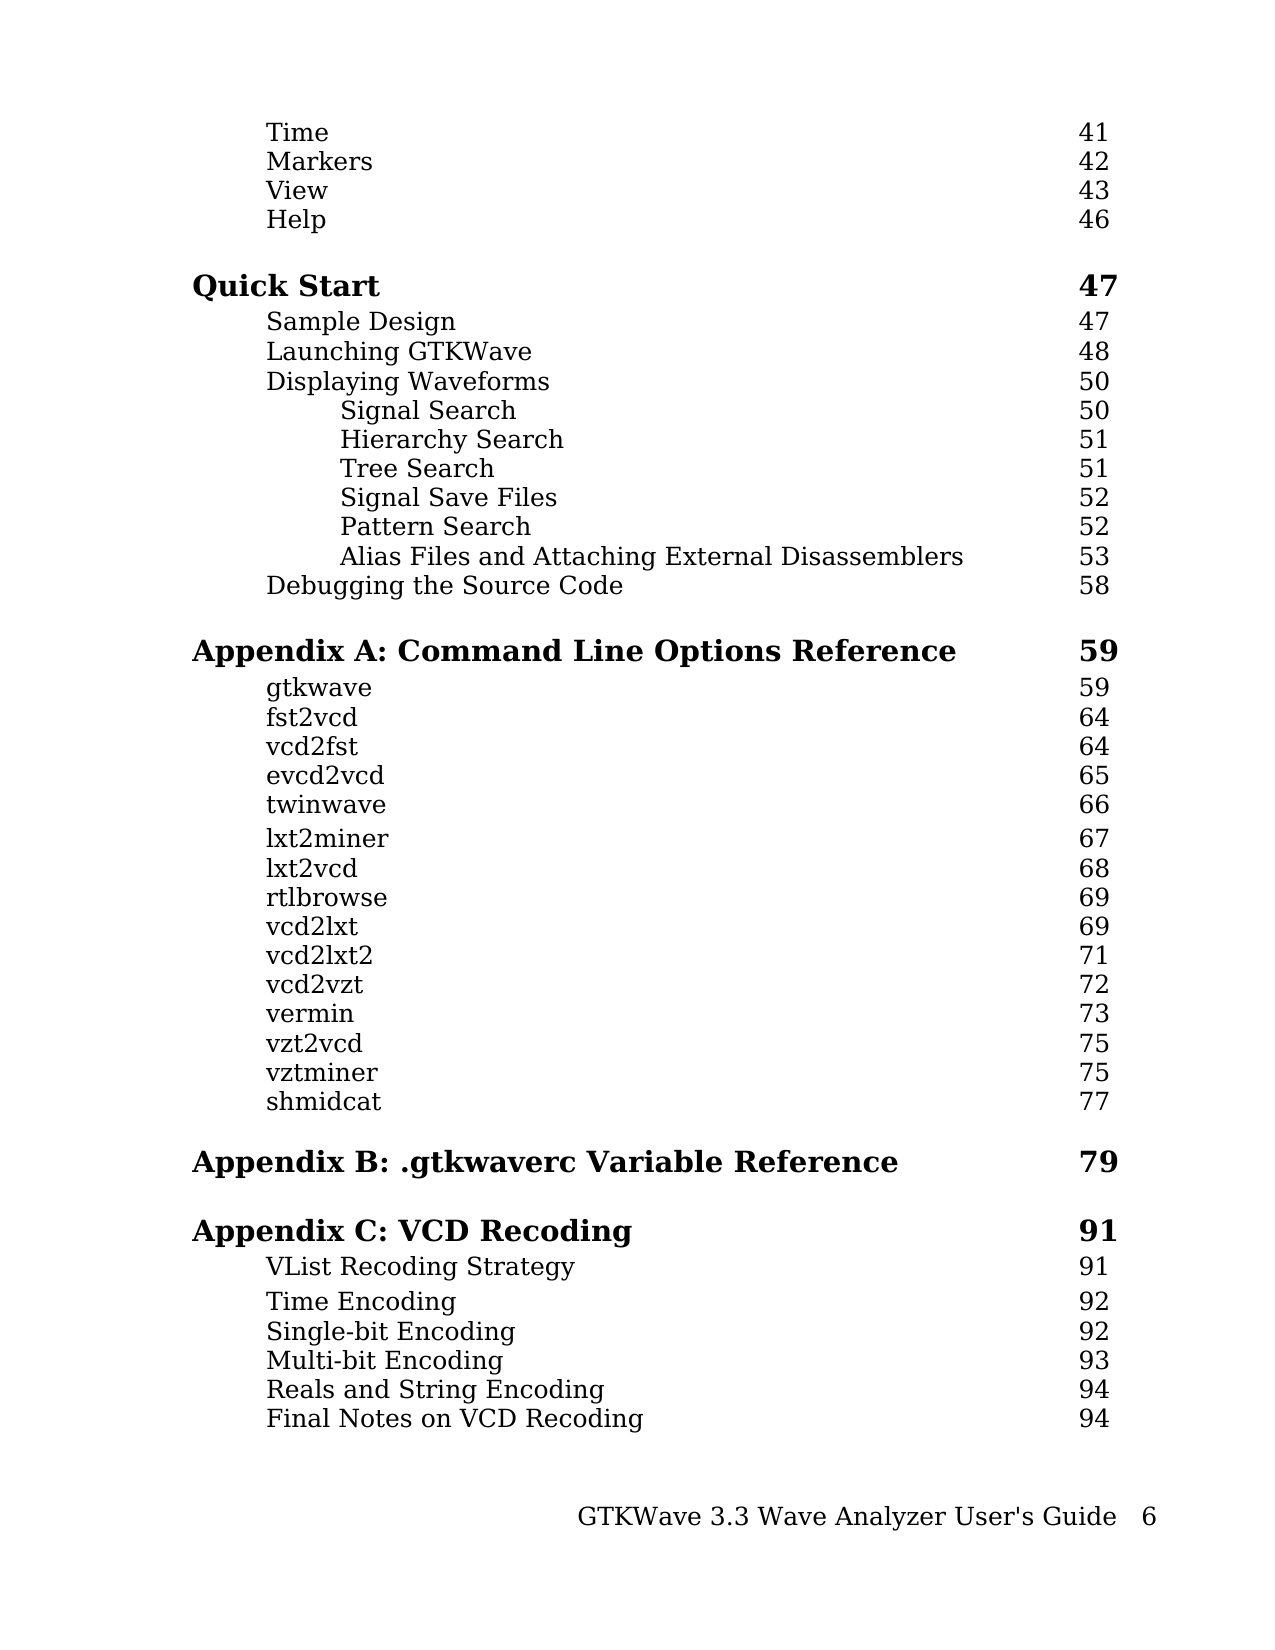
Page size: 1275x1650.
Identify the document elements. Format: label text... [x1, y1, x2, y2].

text Signal Save Files 52 [118, 483, 1157, 513]
text Time Encoding 92 [118, 1283, 1157, 1317]
text Pattern Search 52 [118, 513, 1157, 542]
text Sample Design 47 [118, 303, 1157, 338]
text Reals and String Encoding 94 [118, 1375, 1157, 1404]
text lxt2miner 67 [118, 819, 1157, 854]
text vcd2vzt 72 [118, 971, 1157, 1000]
text Help 46 [118, 206, 1157, 235]
text VList Recoding Strategy 91 [118, 1248, 1157, 1283]
text Final Notes on VCD Recoding 94 [118, 1404, 1157, 1433]
text Time 41 [118, 118, 1157, 147]
text twinwave 66 [118, 790, 1157, 819]
text fst2vcd 64 [118, 703, 1157, 732]
text Markers 42 [118, 147, 1157, 176]
text Hierarchy Search 51 [118, 425, 1157, 454]
text vcd2fst 64 [118, 732, 1157, 761]
text Signal Search 50 [118, 396, 1157, 425]
text Multi-bit Encoding 93 [118, 1346, 1157, 1375]
text Appendix A: Command Line Options Reference 59 [118, 634, 1157, 669]
text Appendix B: .gtkwaverc Variable Reference 79 [118, 1146, 1157, 1180]
text shmidcat 77 [118, 1087, 1157, 1116]
text Quick Start 47 [118, 269, 1157, 303]
text Debugging the Source Code 58 [118, 571, 1157, 600]
text vcd2lxt 69 [118, 912, 1157, 941]
text vcd2lxt2 71 [118, 941, 1157, 971]
text vztminer 75 [118, 1058, 1157, 1087]
text Tree Search 51 [118, 454, 1157, 483]
text Alias Files and Attaching External Disassemblers 53 [118, 542, 1157, 571]
text evcd2vcd 65 [118, 761, 1157, 790]
text Appendix C: VCD Recoding 91 [118, 1214, 1157, 1248]
text rtlbrowse 69 [118, 883, 1157, 912]
text gtkwave 59 [118, 669, 1157, 703]
text Single-bit Encoding 92 [118, 1317, 1157, 1346]
text View 43 [118, 176, 1157, 206]
text lxt2vcd 68 [118, 854, 1157, 883]
text Launching GTKWave 48 [118, 338, 1157, 367]
text vzt2vcd 75 [118, 1029, 1157, 1058]
text vermin 73 [118, 1000, 1157, 1029]
text Displaying Waveforms 50 [118, 367, 1157, 396]
